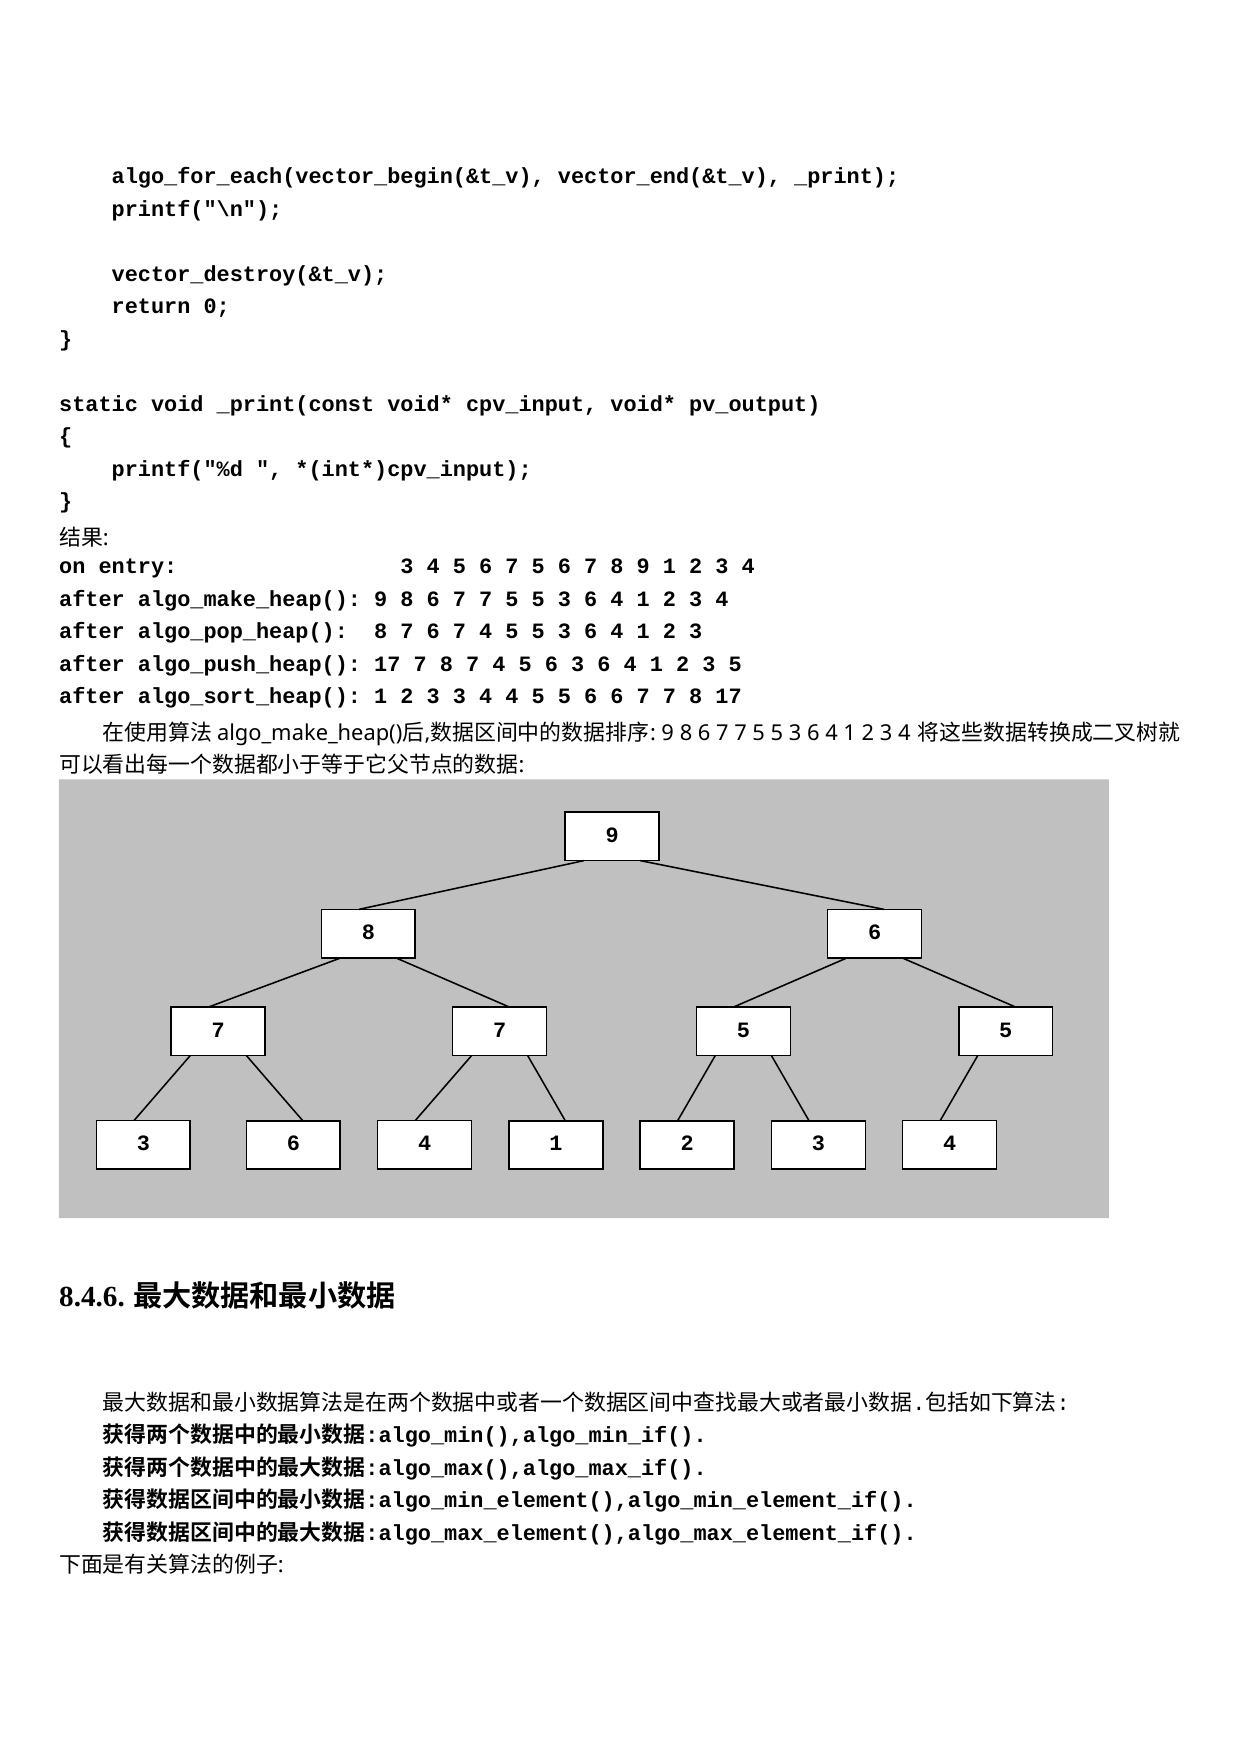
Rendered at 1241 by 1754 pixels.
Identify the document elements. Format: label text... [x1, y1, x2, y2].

text printf("\n"); [59, 194, 1181, 227]
text static void _print(const void* cpv_input, void* pv_output) [59, 389, 1181, 422]
text on entry: 3 4 5 6 7 5 6 7 8 9 1 2 3 4 [59, 552, 1181, 584]
text vector_destroy(&t_v); [59, 259, 1181, 292]
text 下面是有关算法的例子: [59, 1547, 1181, 1579]
text algo_for_each(vector_begin(&t_v), vector_end(&t_v), _print); [59, 162, 1181, 194]
text 获得数据区间中的最大数据:algo_max_element(),algo_max_element_if(). [59, 1514, 1181, 1547]
subtitle 最大数据和最小数据 [59, 1261, 1181, 1326]
text after algo_pop_heap(): 8 7 6 7 4 5 5 3 6 4 1 2 3 [59, 617, 1181, 649]
text { [59, 422, 1181, 454]
text } [59, 487, 1181, 519]
text after algo_make_heap(): 9 8 6 7 7 5 5 3 6 4 1 2 3 4 [59, 584, 1181, 617]
text 获得数据区间中的最小数据:algo_min_element(),algo_min_element_if(). [59, 1482, 1181, 1514]
text 获得两个数据中的最大数据:algo_max(),algo_max_if(). [59, 1449, 1181, 1482]
text printf("%d ", *(int*)cpv_input); [59, 454, 1181, 487]
text 在使用算法algo_make_heap()后,数据区间中的数据排序: 9 8 6 7 7 5 5 3 6 4 1 2 3 4 将这些数据转换成二叉树就可以看出每一个数据都小于等于它父节点的数据: [59, 714, 1181, 779]
text after algo_push_heap(): 17 7 8 7 4 5 6 3 6 4 1 2 3 5 [59, 649, 1181, 682]
text } [59, 324, 1181, 357]
text 获得两个数据中的最小数据:algo_min(),algo_min_if(). [59, 1417, 1181, 1449]
text 最大数据和最小数据算法是在两个数据中或者一个数据区间中查找最大或者最小数据.包括如下算法: [59, 1384, 1181, 1417]
text return 0; [59, 292, 1181, 324]
text after algo_sort_heap(): 1 2 3 3 4 4 5 5 6 6 7 7 8 17 [59, 682, 1181, 714]
text 结果: [59, 519, 1181, 552]
